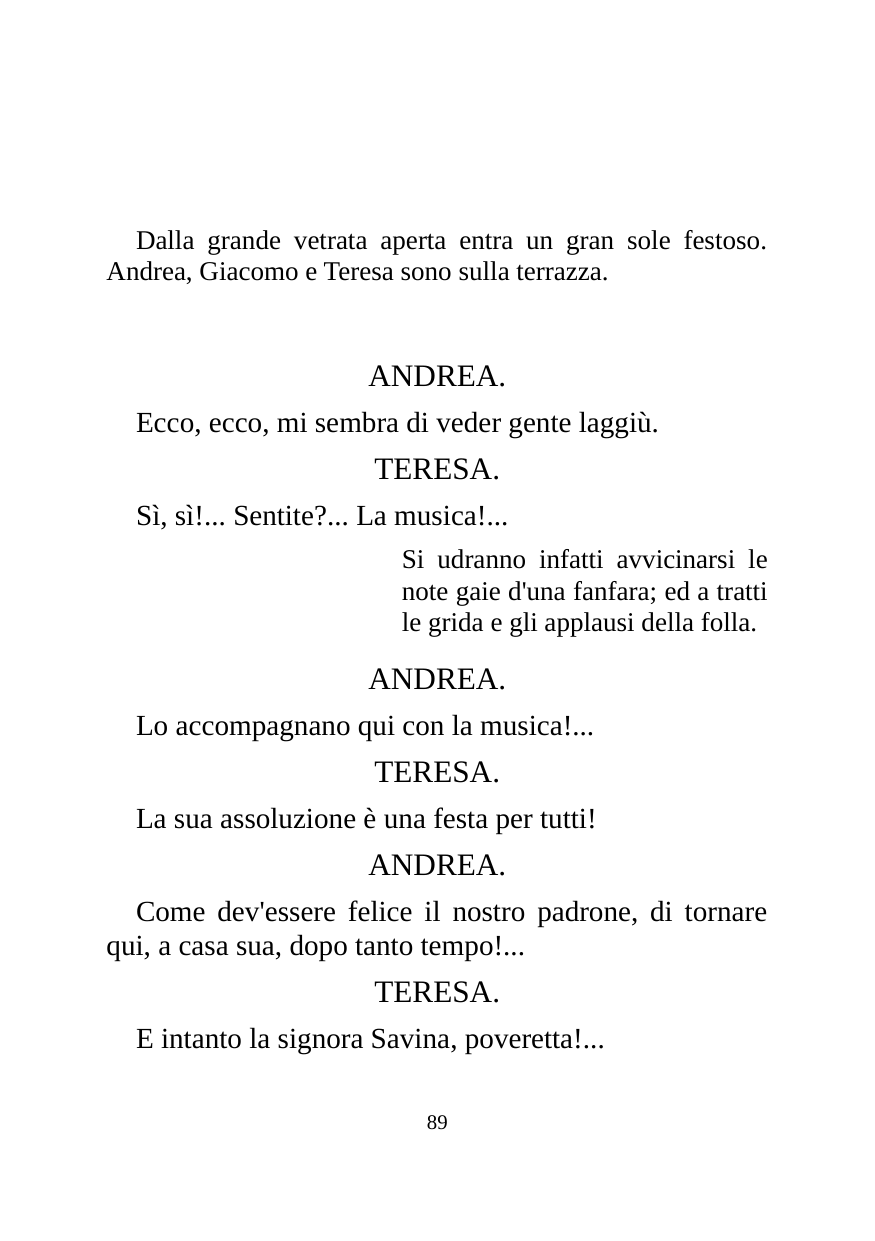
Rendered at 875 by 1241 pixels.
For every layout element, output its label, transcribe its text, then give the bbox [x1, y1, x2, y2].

text La sua assoluzione è una festa per tutti! [106, 801, 768, 835]
text Lo accompagnano qui con la musica!... [106, 708, 768, 742]
text ANDREA. [106, 847, 768, 882]
text TERESA. [106, 753, 768, 789]
text Dalla grande vetrata aperta entra un gran sole festoso. Andrea, Giacomo e Teresa sono sulla terrazza. [106, 224, 768, 287]
text Si udranno infatti avvicinarsi le note gaie d'una fanfara; ed a tratti le grida e gli applausi della folla. [402, 543, 768, 637]
text TERESA. [106, 451, 768, 486]
text TERESA. [106, 973, 768, 1009]
text Ecco, ecco, mi sembra di veder gente laggiù. [106, 405, 768, 439]
text Sì, sì!... Sentite?... La musica!... [106, 498, 768, 532]
text E intanto la signora Savina, poveretta!... [106, 1021, 768, 1054]
text ANDREA. [106, 357, 768, 393]
text ANDREA. [106, 661, 768, 696]
text Come dev'essere felice il nostro padrone, di tornare qui, a casa sua, dopo tanto tempo!... [106, 894, 768, 961]
